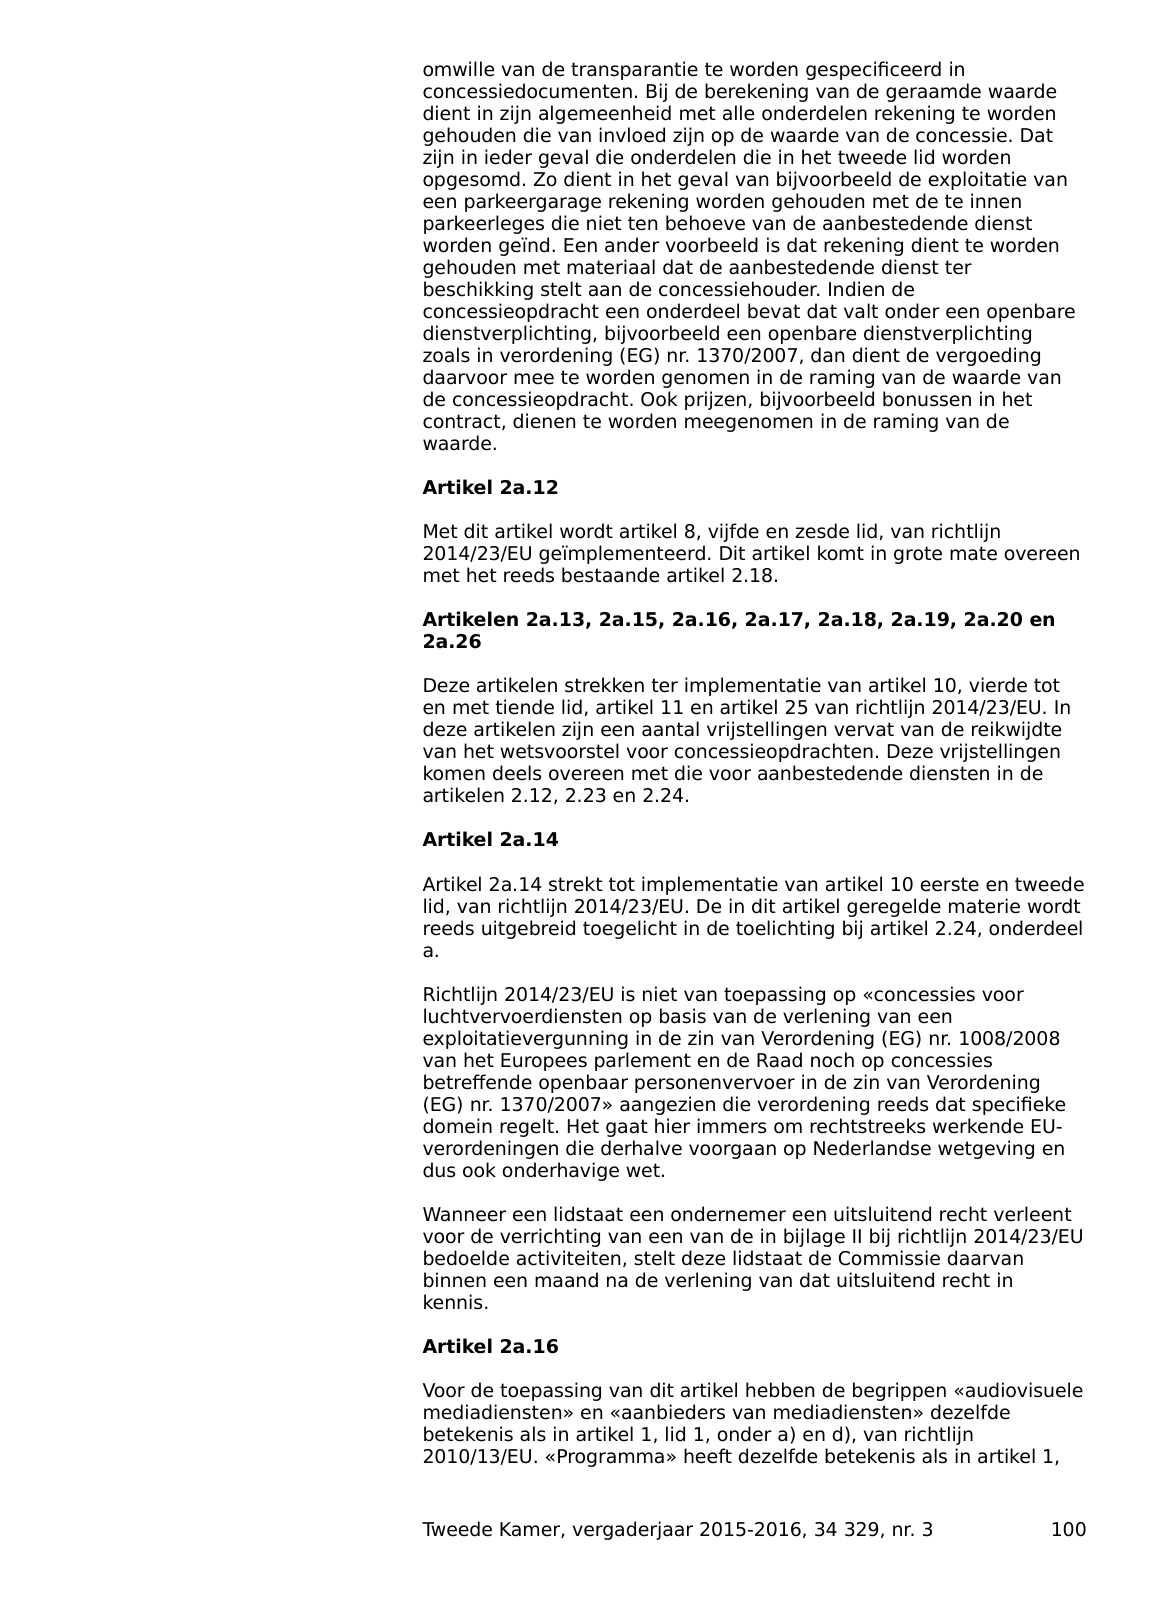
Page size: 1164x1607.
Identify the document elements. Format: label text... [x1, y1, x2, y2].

text omwille van de transparantie te worden gespecificeerd in concessiedocumenten. Bij de berekening van de geraamde waarde dient in zijn algemeenheid met alle onderdelen rekening te worden gehouden die van invloed zijn op de waarde van de concessie. Dat zijn in ieder geval die onderdelen die in het tweede lid worden opgesomd. Zo dient in het geval van bijvoorbeeld de exploitatie van een parkeergarage rekening worden gehouden met de te innen parkeerleges die niet ten behoeve van de aanbestedende dienst worden geïnd. Een ander voorbeeld is dat rekening dient te worden gehouden met materiaal dat de aanbestedende dienst ter beschikking stelt aan de concessiehouder. Indien de concessieopdracht een onderdeel bevat dat valt onder een openbare dienstverplichting, bijvoorbeeld een openbare dienstverplichting zoals in verordening (EG) nr. 1370/2007, dan dient de vergoeding daarvoor mee te worden genomen in de raming van de waarde van de concessieopdracht. Ook prijzen, bijvoorbeeld bonussen in het contract, dienen te worden meegenomen in de raming van de waarde. [422, 59, 1087, 455]
text Met dit artikel wordt artikel 8, vijfde en zesde lid, van richtlijn 2014/23/EU geïmplementeerd. Dit artikel komt in grote mate overeen met het reeds bestaande artikel 2.18. [422, 521, 1087, 587]
subtitle Artikel 2a.16 [422, 1336, 1087, 1358]
subtitle Artikel 2a.12 [422, 477, 1087, 499]
text Wanneer een lidstaat een ondernemer een uitsluitend recht verleent voor de verrichting van een van de in bijlage II bij richtlijn 2014/23/EU bedoelde activiteiten, stelt deze lidstaat de Commissie daarvan binnen een maand na de verlening van dat uitsluitend recht in kennis. [422, 1204, 1087, 1313]
text Richtlijn 2014/23/EU is niet van toepassing op «concessies voor luchtvervoerdiensten op basis van de verlening van een exploitatievergunning in de zin van Verordening (EG) nr. 1008/2008 van het Europees parlement en de Raad noch op concessies betreffende openbaar personenvervoer in de zin van Verordening (EG) nr. 1370/2007» aangezien die verordening reeds dat specifieke domein regelt. Het gaat hier immers om rechtstreeks werkende EU-verordeningen die derhalve voorgaan op Nederlandse wetgeving en dus ook onderhavige wet. [422, 984, 1087, 1181]
text Artikel 2a.14 strekt tot implementatie van artikel 10 eerste en tweede lid, van richtlijn 2014/23/EU. De in dit artikel geregelde materie wordt reeds uitgebreid toegelicht in de toelichting bij artikel 2.24, onderdeel a. [422, 873, 1087, 961]
subtitle Artikel 2a.14 [422, 829, 1087, 851]
text Deze artikelen strekken ter implementatie van artikel 10, vierde tot en met tiende lid, artikel 11 en artikel 25 van richtlijn 2014/23/EU. In deze artikelen zijn een aantal vrijstellingen vervat van de reikwijdte van het wetsvoorstel voor concessieopdrachten. Deze vrijstellingen komen deels overeen met die voor aanbestedende diensten in de artikelen 2.12, 2.23 en 2.24. [422, 675, 1087, 807]
subtitle Artikelen 2a.13, 2a.15, 2a.16, 2a.17, 2a.18, 2a.19, 2a.20 en 2a.26 [422, 609, 1087, 653]
text Voor de toepassing van dit artikel hebben de begrippen «audiovisuele mediadiensten» en «aanbieders van mediadiensten» dezelfde betekenis als in artikel 1, lid 1, onder a) en d), van richtlijn 2010/13/EU. «Programma» heeft dezelfde betekenis als in artikel 1, [422, 1380, 1087, 1468]
